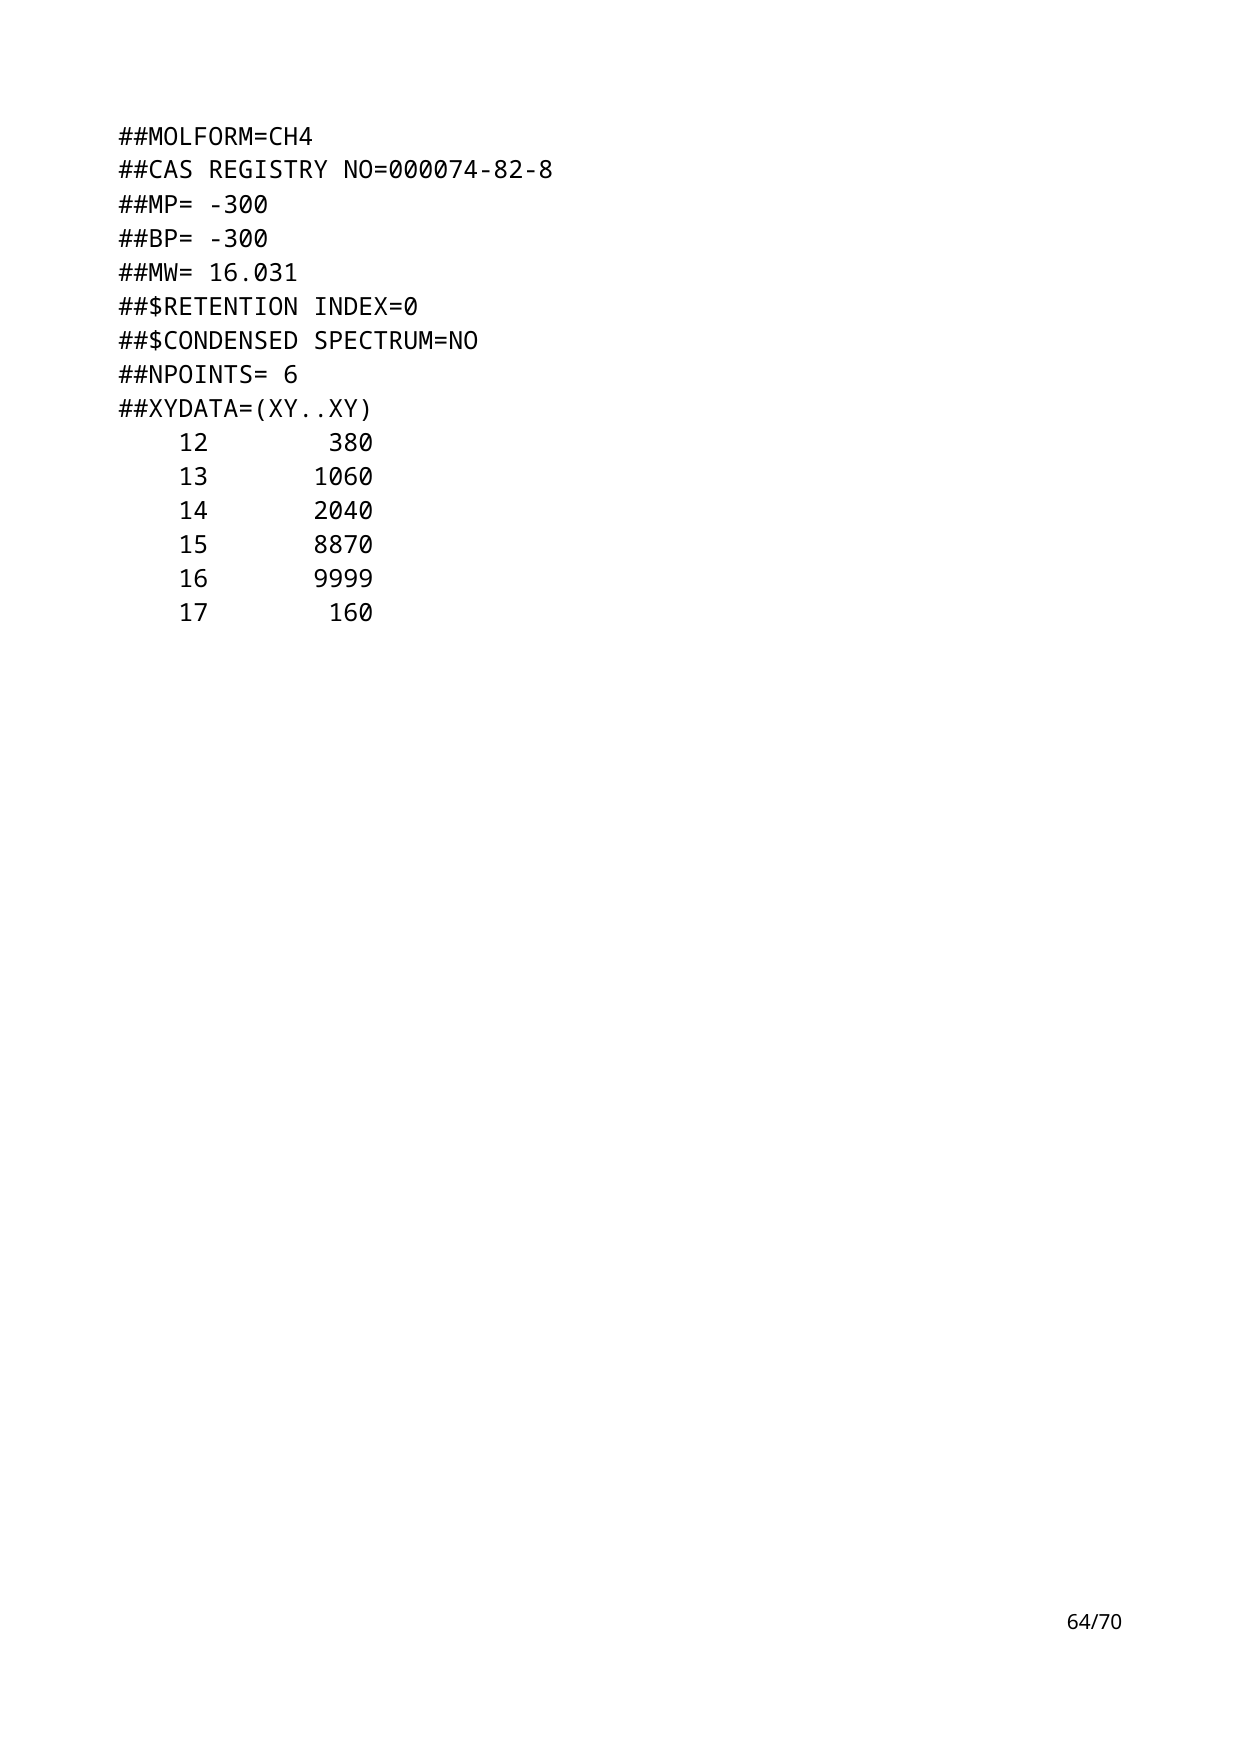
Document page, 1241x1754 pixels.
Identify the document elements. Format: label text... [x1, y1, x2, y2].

text ##$RETENTION INDEX=0 [118, 288, 1122, 322]
text ##MOLFORM=CH4 [118, 118, 1122, 152]
text 17 160 [118, 595, 1122, 629]
text ##MP= -300 [118, 186, 1122, 220]
text ##NPOINTS= 6 [118, 357, 1122, 391]
text 16 9999 [118, 561, 1122, 595]
text ##CAS REGISTRY NO=000074-82-8 [118, 152, 1122, 186]
text 12 380 [118, 425, 1122, 459]
text ##$CONDENSED SPECTRUM=NO [118, 322, 1122, 357]
text ##XYDATA=(XY..XY) [118, 391, 1122, 425]
text 15 8870 [118, 527, 1122, 561]
text 13 1060 [118, 459, 1122, 493]
text 14 2040 [118, 493, 1122, 527]
text ##BP= -300 [118, 220, 1122, 254]
text ##MW= 16.031 [118, 254, 1122, 288]
